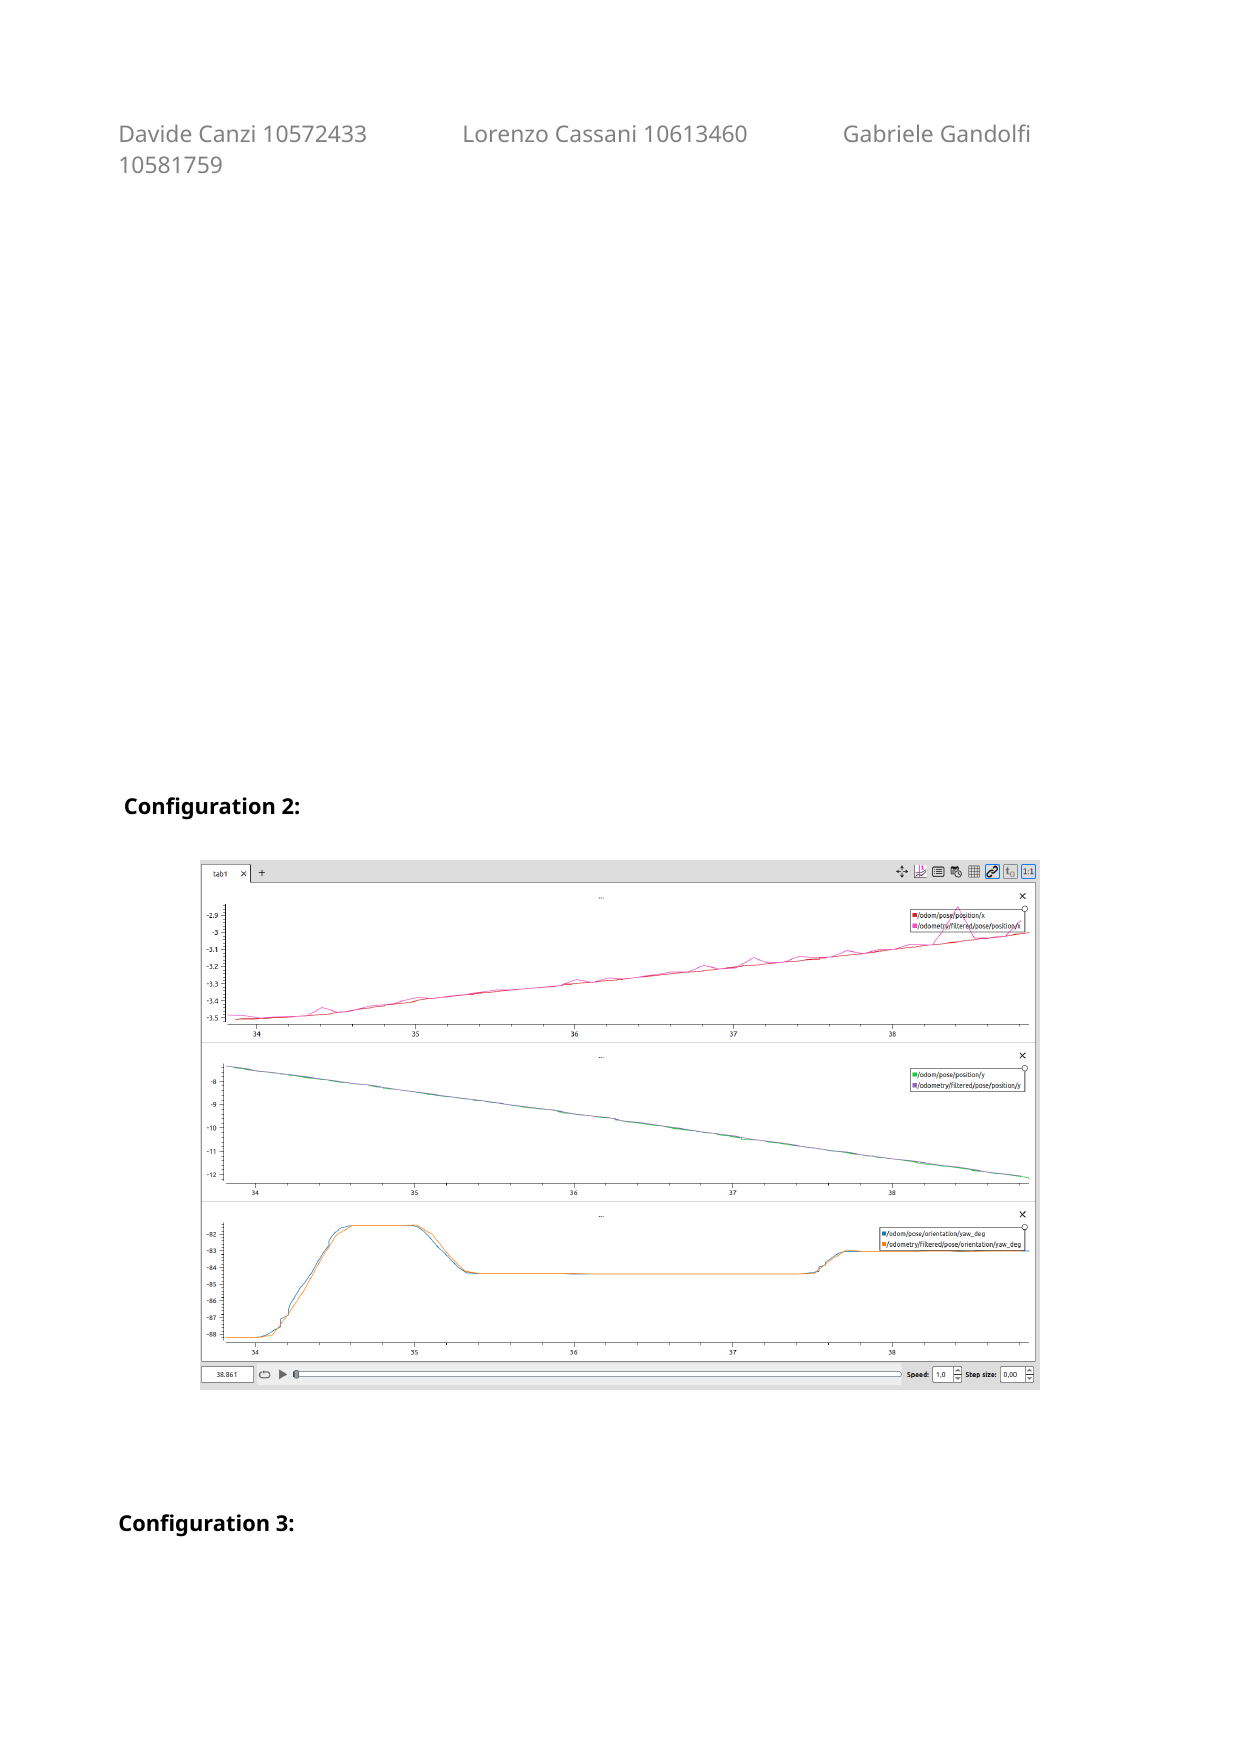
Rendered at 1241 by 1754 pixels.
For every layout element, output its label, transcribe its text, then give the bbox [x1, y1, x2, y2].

text Configuration 3: [118, 1508, 1122, 1538]
text Configuration 2: [118, 791, 1122, 821]
picture [200, 860, 1040, 1390]
